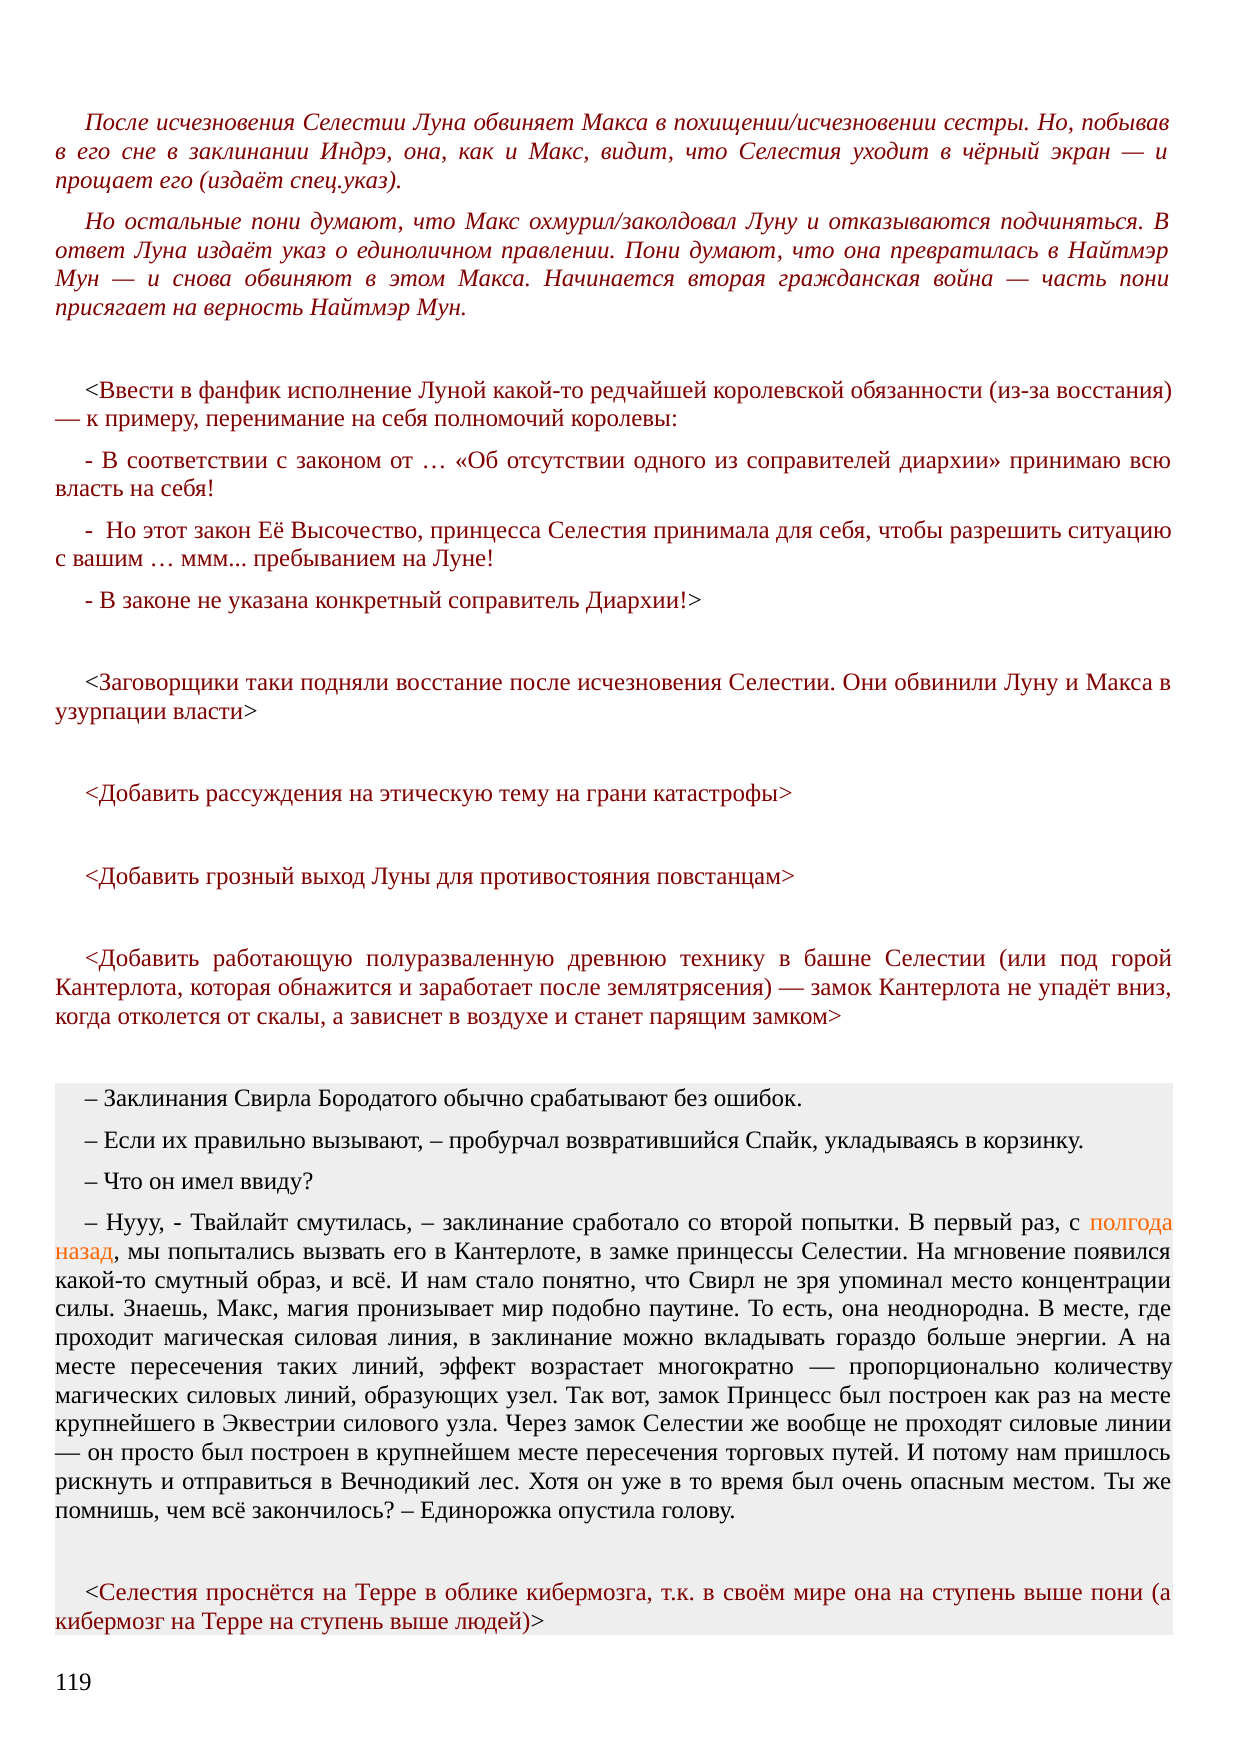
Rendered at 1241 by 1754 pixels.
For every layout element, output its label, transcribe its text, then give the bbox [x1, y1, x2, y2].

text Но остальные пони думают, что Макс охмурил/заколдовал Луну и отказываются подчиняться. В ответ Луна издаёт указ о единоличном правлении. Пони думают, что она превратилась в Найтмэр Мун — и снова обвиняют в этом Макса. Начинается вторая гражданская война — часть пони присягает на верность Найтмэр Мун. [55, 206, 1173, 321]
text После исчезновения Селестии Луна обвиняет Макса в похищении/исчезновении сестры. Но, побывав в его сне в заклинании Индрэ, она, как и Макс, видит, что Селестия уходит в чёрный экран — и прощает его (издаёт спец.указ). [55, 107, 1173, 193]
text - В соответствии с законом от … «Об отсутствии одного из соправителей диархии» принимаю всю власть на себя! [55, 445, 1173, 502]
text – Нууу, - Твайлайт смутилась, – заклинание сработало со второй попытки. В первый раз, с полгода назад, мы попытались вызвать его в Кантерлоте, в замке принцессы Селестии. На мгновение появился какой-то смутный образ, и всё. И нам стало понятно, что Свирл не зря упоминал место концентрации силы. Знаешь, Макс, магия пронизывает мир подобно паутине. То есть, она неоднородна. В месте, где проходит магическая силовая линия, в заклинание можно вкладывать гораздо больше энергии. А на месте пересечения таких линий, эффект возрастает многократно — пропорционально количеству магических силовых линий, образующих узел. Так вот, замок Принцесс был построен как раз на месте крупнейшего в Эквестрии силового узла. Через замок Селестии же вообще не проходят силовые линии — он просто был построен в крупнейшем месте пересечения торговых путей. И потому нам пришлось рискнуть и отправиться в Вечнодикий лес. Хотя он уже в то время был очень опасным местом. Ты же помнишь, чем всё закончилось? – Единорожка опустила голову. [55, 1207, 1173, 1523]
text – Если их правильно вызывают, – пробурчал возвратившийся Спайк, укладываясь в корзинку. [55, 1125, 1173, 1153]
text – Что он имел ввиду? [55, 1166, 1173, 1195]
text <Селестия проснётся на Терре в облике кибермозга, т.к. в своём мире она на ступень выше пони (а кибермозг на Терре на ступень выше людей)> [55, 1577, 1173, 1635]
text <Ввести в фанфик исполнение Луной какой-то редчайшей королевской обязанности (из-за восстания) — к примеру, перенимание на себя полномочий королевы: [55, 375, 1173, 432]
text – Заклинания Свирла Бородатого обычно срабатывают без ошибок. [55, 1083, 1173, 1112]
text <Добавить работающую полуразваленную древнюю технику в башне Селестии (или под горой Кантерлота, которая обнажится и заработает после землятрясения) — замок Кантерлота не упадёт вниз, когда отколется от скалы, а зависнет в воздухе и станет парящим замком> [55, 943, 1173, 1030]
text <Добавить грозный выход Луны для противостояния повстанцам> [55, 861, 1173, 890]
text - В законе не указана конкретный соправитель Диархии!> [55, 585, 1173, 613]
text - Но этот закон Её Высочество, принцесса Селестия принимала для себя, чтобы разрешить ситуацию с вашим … ммм... пребыванием на Луне! [55, 515, 1173, 572]
text <Добавить рассуждения на этическую тему на грани катастрофы> [55, 778, 1173, 807]
text <Заговорщики таки подняли восстание после исчезновения Селестии. Они обвинили Луну и Макса в узурпации власти> [55, 667, 1173, 725]
